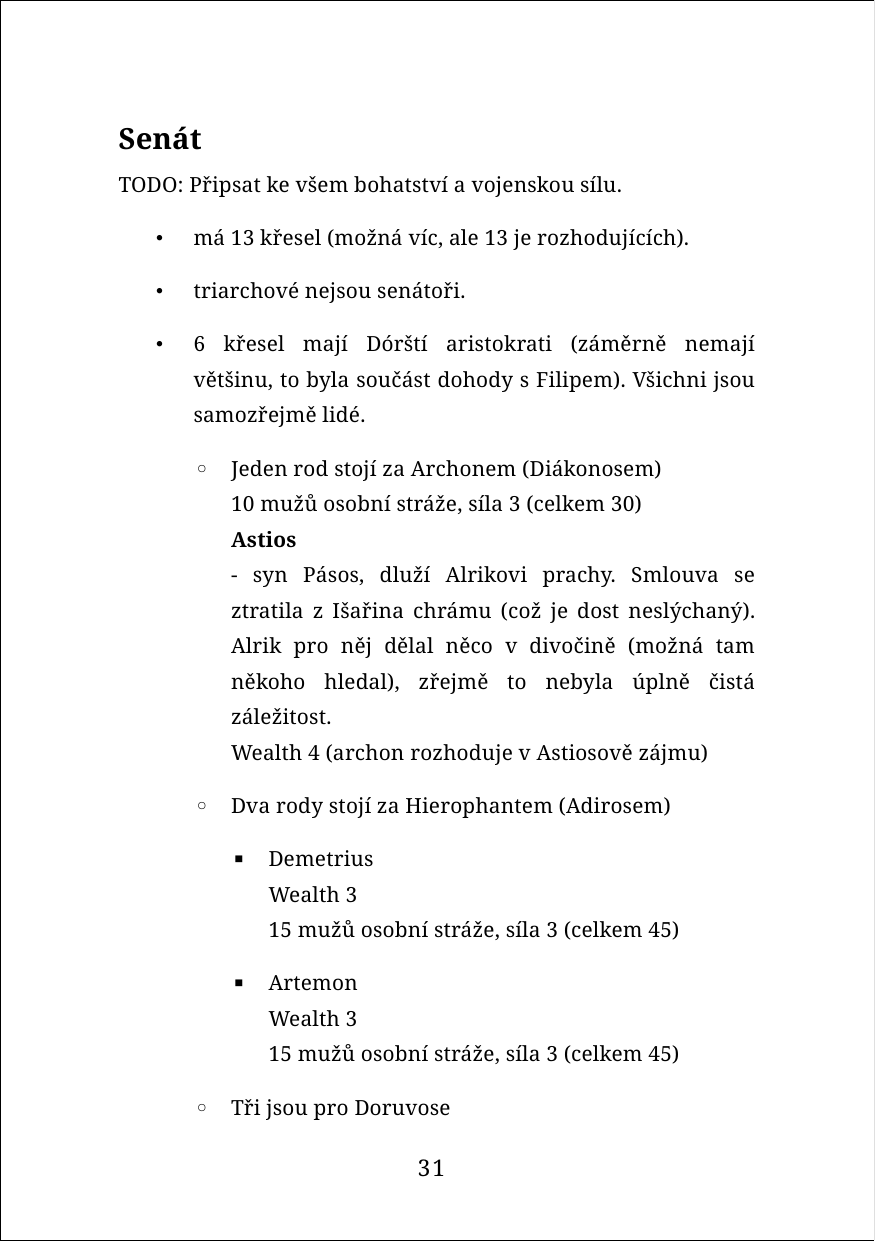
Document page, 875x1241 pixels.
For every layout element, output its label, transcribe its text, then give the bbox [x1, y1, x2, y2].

list Artemon Wealth 3 15 mužů osobní stráže, síla 3 (celkem 45) [231, 968, 756, 1068]
list Demetrius Wealth 3 15 mužů osobní stráže, síla 3 (celkem 45) [231, 844, 756, 944]
list Dva rody stojí za Hierophantem (Adirosem) [193, 791, 756, 819]
list Jeden rod stojí za Archonem (Diákonosem) 10 mužů osobní stráže, síla 3 (celkem 30) Astios - syn Pásos, dluží Alrikovi prachy. Smlouva se ztratila z Išařina chrámu (což je dost neslýchaný). Alrik pro něj dělal něco v divočině (možná tam někoho hledal), zřejmě to nebyla úplně čistá záležitost. Wealth 4 (archon rozhoduje v Astiosově zájmu) [193, 454, 756, 766]
subtitle Senát [118, 118, 756, 158]
text TODO: Připsat ke všem bohatství a vojenskou sílu. [118, 170, 756, 198]
list triarchové nejsou senátoři. [156, 276, 756, 304]
list Tři jsou pro Doruvose [193, 1093, 756, 1121]
list 6 křesel mají Dórští aristokrati (záměrně nemají většinu, to byla součást dohody s Filipem). Všichni jsou samozřejmě lidé. [156, 329, 756, 429]
list má 13 křesel (možná víc, ale 13 je rozhodujících). [156, 223, 756, 251]
